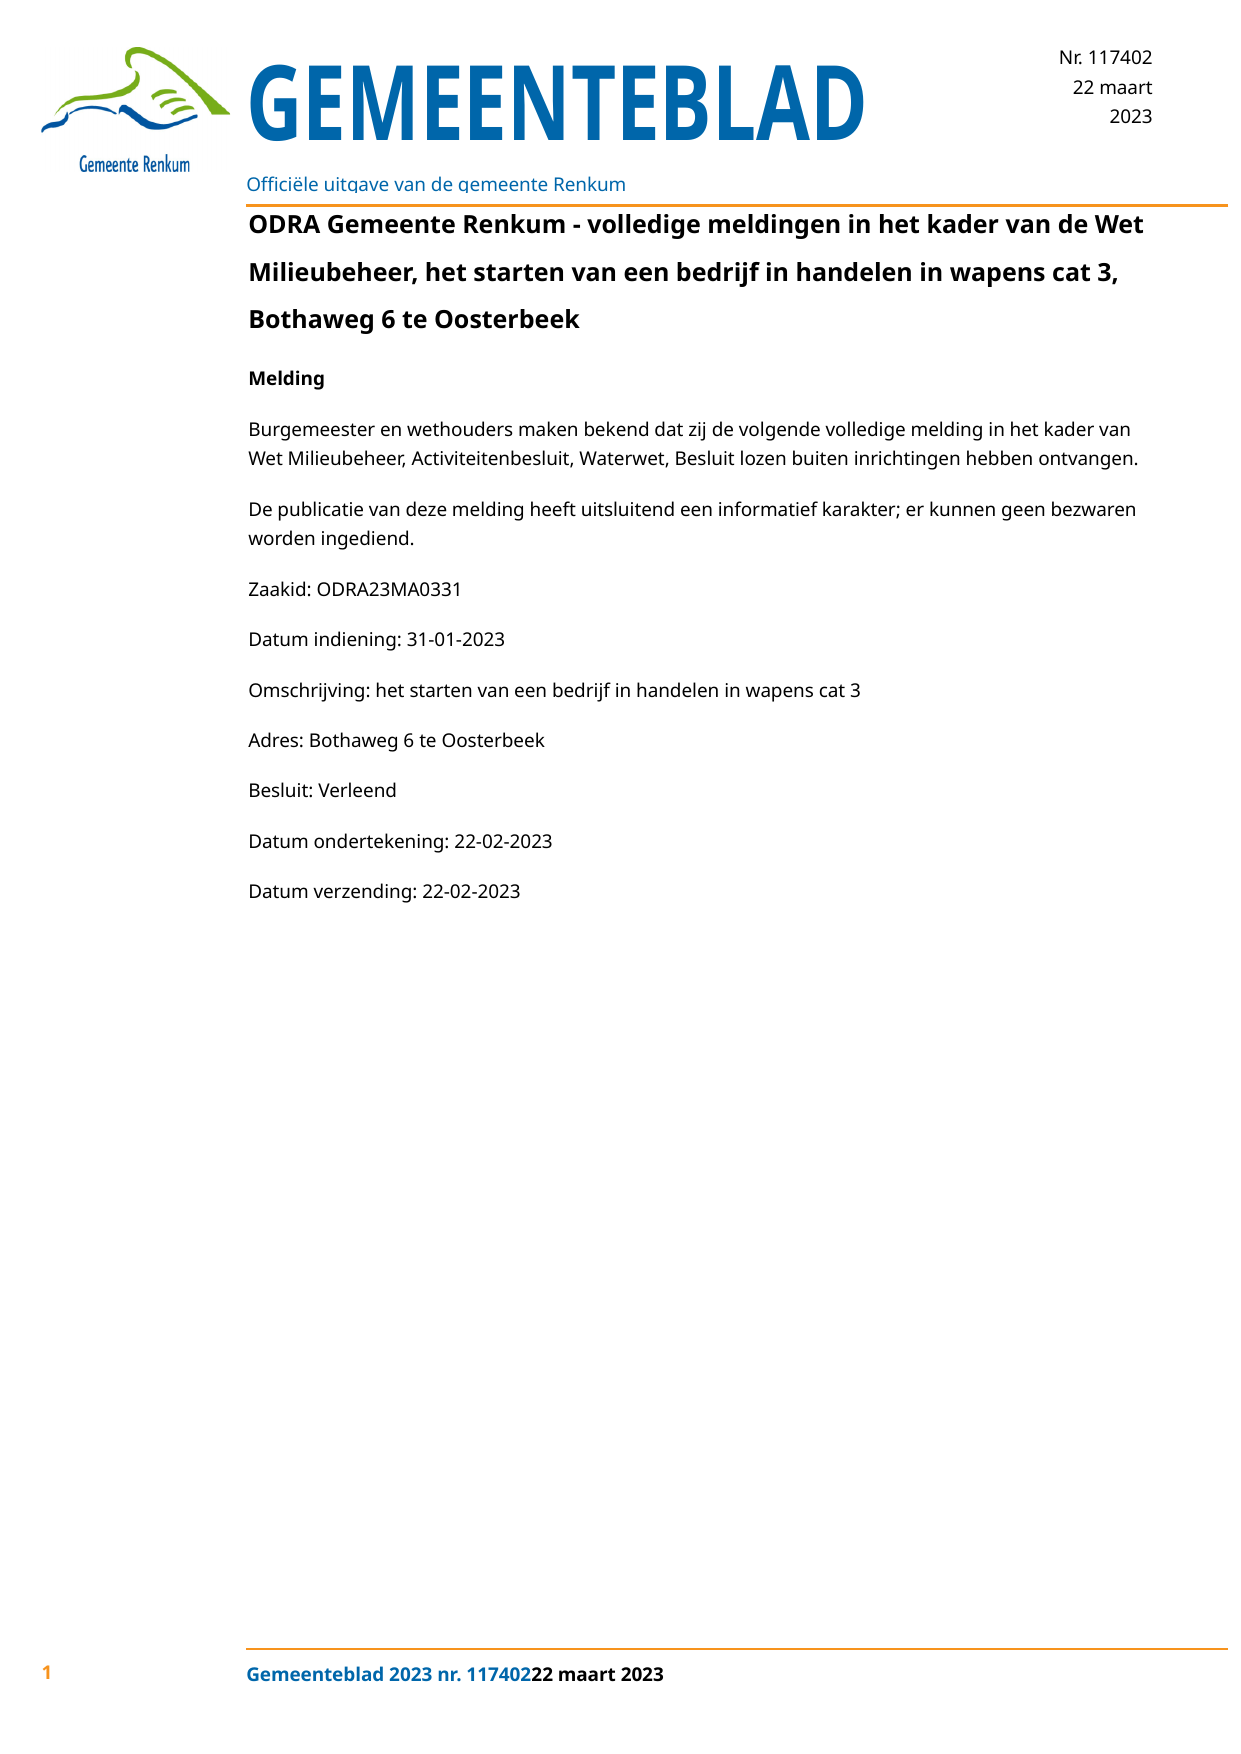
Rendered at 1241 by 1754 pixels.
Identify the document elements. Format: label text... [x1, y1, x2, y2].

text Datum verzending: 22-02-2023 [248, 878, 1152, 904]
text Omschrijving: het starten van een bedrijf in handelen in wapens cat 3 [248, 677, 1152, 702]
text Burgemeester en wethouders maken bekend dat zij de volgende volledige melding in het kader van Wet Milieubeheer, Activiteitenbesluit, Waterwet, Besluit lozen buiten inrichtingen hebben ontvangen. [248, 416, 1152, 471]
text Zaakid: ODRA23MA0331 [248, 576, 1152, 602]
text Adres: Bothaweg 6 te Oosterbeek [248, 727, 1152, 753]
picture [41, 47, 231, 172]
text Datum ondertekening: 22-02-2023 [248, 828, 1152, 854]
text Melding [248, 366, 1152, 391]
text Besluit: Verleend [248, 778, 1152, 803]
text Datum indiening: 31-01-2023 [248, 626, 1152, 652]
text ODRA Gemeente Renkum - volledige meldingen in het kader van de Wet Milieubeheer, het starten van een bedrijf in handelen in wapens cat 3, Bothaweg 6 te Oosterbeek [248, 207, 1152, 336]
text De publicatie van deze melding heeft uitsluitend een informatief karakter; er kunnen geen bezwaren worden ingediend. [248, 496, 1152, 551]
